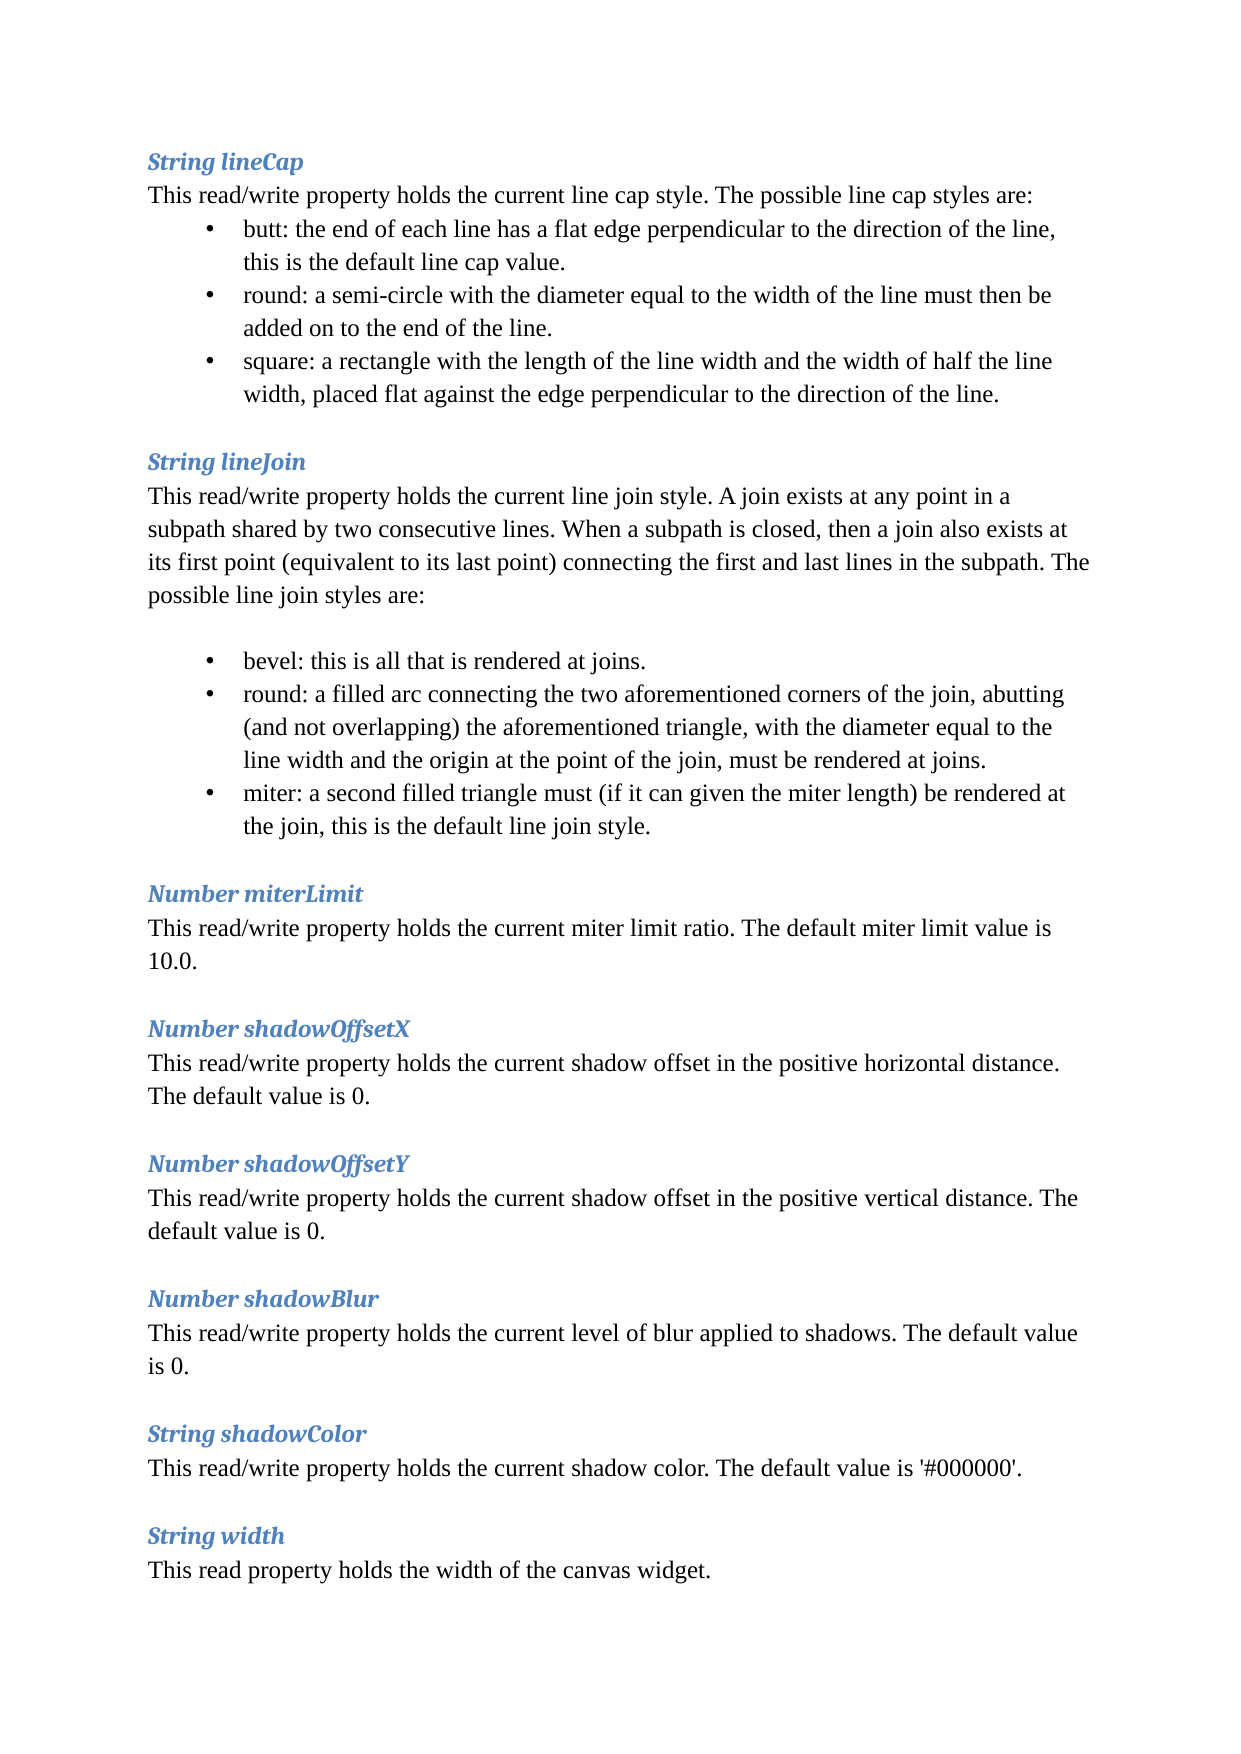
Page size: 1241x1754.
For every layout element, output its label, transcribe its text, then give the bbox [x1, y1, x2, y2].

list round: a semi-circle with the diameter equal to the width of the line must then be added on to the end of the line. [206, 280, 1093, 341]
text This read/write property holds the current shadow offset in the positive vertical distance. The default value is 0. [148, 1183, 1093, 1245]
subtitle String width [148, 1522, 1093, 1551]
subtitle String shadowColor [148, 1420, 1093, 1449]
subtitle Number shadowOffsetY [148, 1150, 1093, 1179]
text This read/write property holds the current shadow color. The default value is '#000000'. [148, 1453, 1093, 1482]
subtitle String lineJoin [148, 448, 1093, 476]
subtitle Number miterLimit [148, 880, 1093, 909]
subtitle String lineCap [148, 148, 1093, 176]
text This read/write property holds the current level of blur applied to shadows. The default value is 0. [148, 1318, 1093, 1380]
list square: a rectangle with the length of the line width and the width of half the line width, placed flat against the edge perpendicular to the direction of the line. [206, 346, 1093, 407]
list miter: a second filled triangle must (if it can given the miter length) be rendered at the join, this is the default line join style. [206, 778, 1093, 840]
text This read/write property holds the current line join style. A join exists at any point in a subpath shared by two consecutive lines. When a subpath is closed, then a join also exists at its first point (equivalent to its last point) connecting the first and last lines in the subpath. The possible line join styles are: [148, 481, 1093, 608]
list round: a filled arc connecting the two aforementioned corners of the join, abutting (and not overlapping) the aforementioned triangle, with the diameter equal to the line width and the origin at the point of the join, must be rendered at joins. [206, 679, 1093, 774]
text This read/write property holds the current line cap style. The possible line cap styles are: [148, 181, 1093, 209]
subtitle Number shadowOffsetX [148, 1015, 1093, 1044]
list bevel: this is all that is rendered at joins. [206, 646, 1093, 674]
list butt: the end of each line has a flat edge perpendicular to the direction of the line, this is the default line cap value. [206, 214, 1093, 275]
subtitle Number shadowBlur [148, 1285, 1093, 1314]
text This read/write property holds the current miter limit ratio. The default miter limit value is 10.0. [148, 913, 1093, 975]
text This read property holds the width of the canvas widget. [148, 1555, 1093, 1584]
text This read/write property holds the current shadow offset in the positive horizontal distance. The default value is 0. [148, 1048, 1093, 1110]
